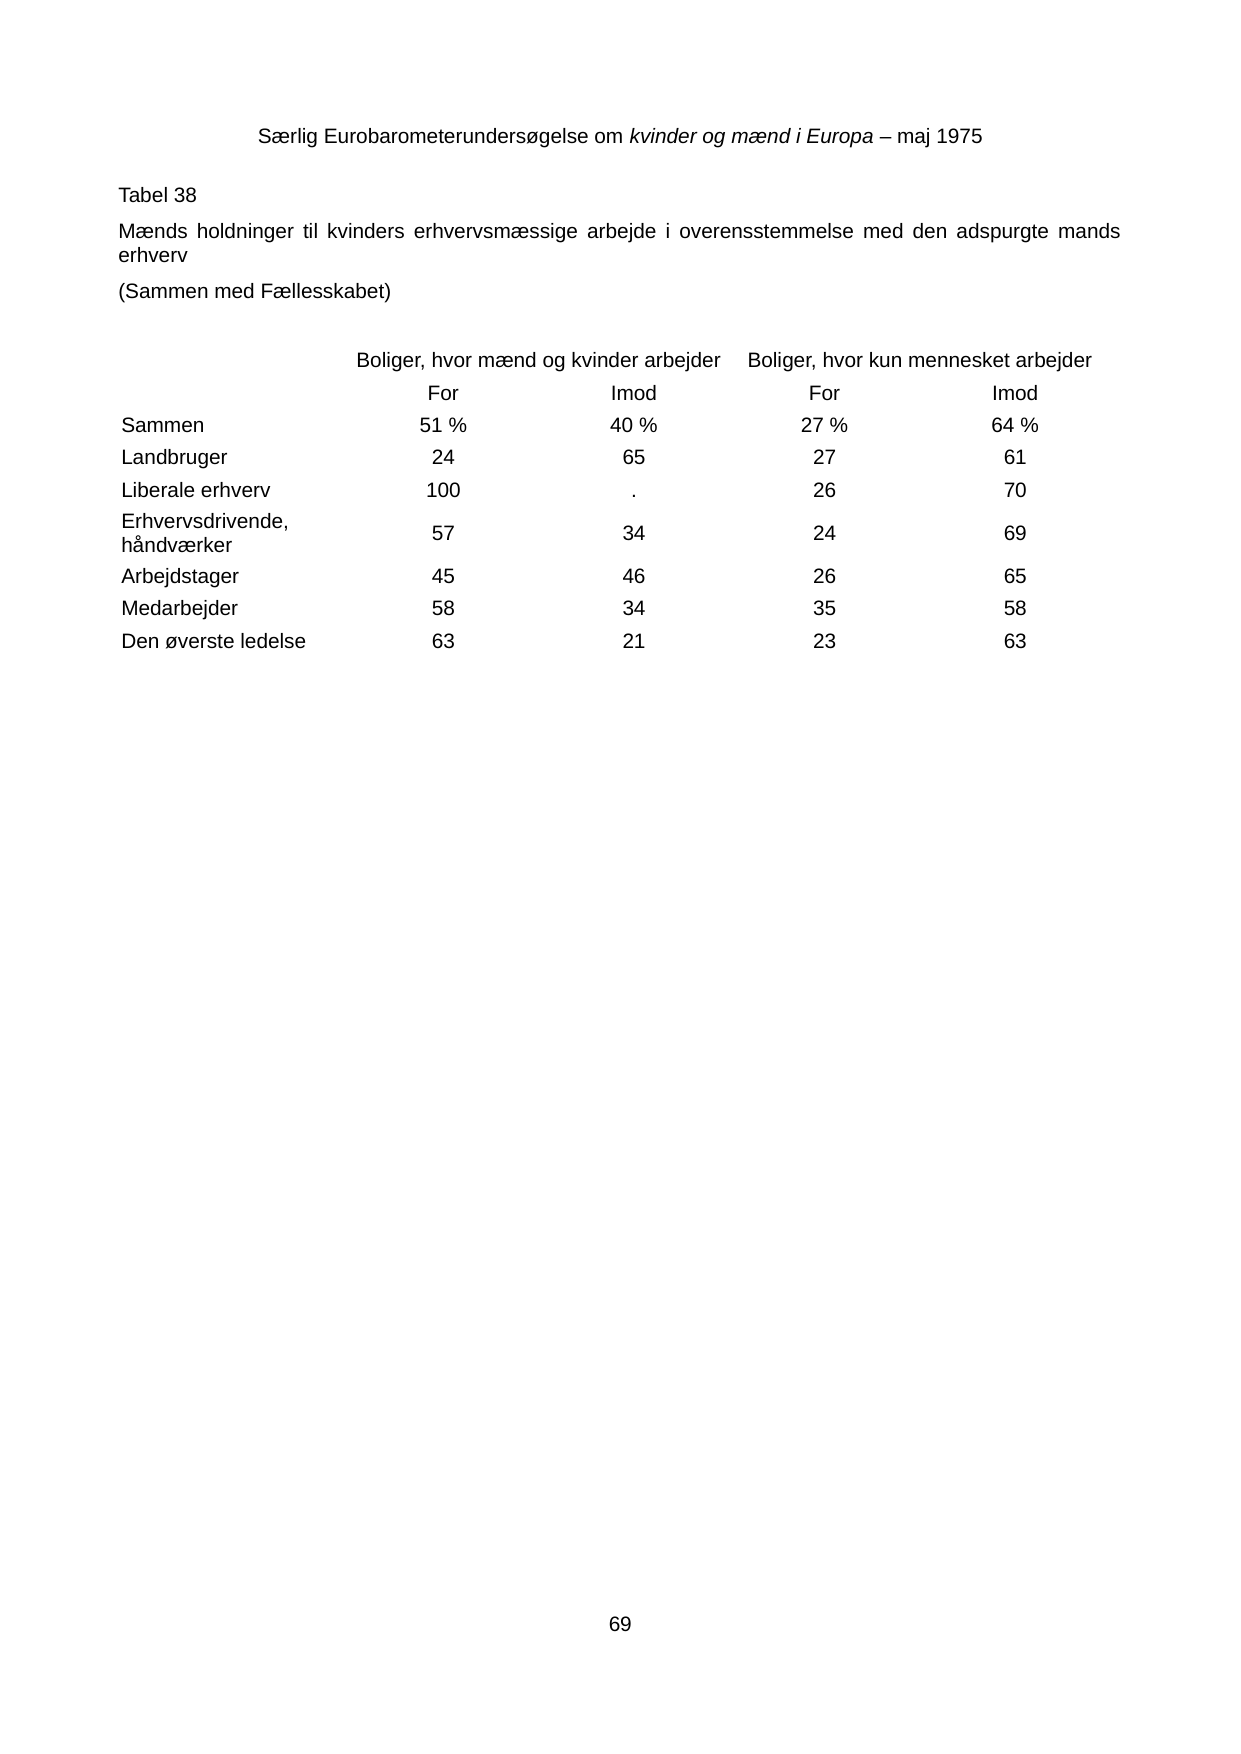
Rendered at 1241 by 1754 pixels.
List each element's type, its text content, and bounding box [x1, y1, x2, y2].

table_cell 70 [920, 474, 1110, 506]
table_cell Liberale erhverv [118, 474, 348, 506]
table_cell 64 % [920, 409, 1110, 441]
table_cell Imod [539, 376, 729, 409]
table_cell Imod [920, 376, 1110, 409]
text Tabel 38 [118, 183, 1122, 207]
table_cell 51 % [348, 409, 538, 441]
table_cell 65 [920, 560, 1110, 592]
table_header Boliger, hvor mænd og kvinder arbejder [348, 344, 729, 376]
text Mænds holdninger til kvinders erhvervsmæssige arbejde i overensstemmelse med den adspurgte mands erhverv [118, 219, 1122, 267]
table_cell 69 [920, 506, 1110, 559]
table_cell 58 [348, 592, 538, 624]
table_cell 58 [920, 592, 1110, 624]
table_cell 46 [539, 560, 729, 592]
table_cell 65 [539, 441, 729, 473]
table_cell Den øverste ledelse [118, 624, 348, 657]
table_cell 27 % [729, 409, 920, 441]
table_cell 26 [729, 560, 920, 592]
table_cell 63 [920, 624, 1110, 657]
table_cell Landbruger [118, 441, 348, 473]
table_cell 100 [348, 474, 538, 506]
table_cell Medarbejder [118, 592, 348, 624]
table_cell 40 % [539, 409, 729, 441]
text (Sammen med Fællesskabet) [118, 278, 1122, 302]
table_cell 34 [539, 592, 729, 624]
table_cell [118, 376, 348, 409]
table_cell 21 [539, 624, 729, 657]
table_cell 63 [348, 624, 538, 657]
table_cell 61 [920, 441, 1110, 473]
table_cell 57 [348, 506, 538, 559]
table_cell 24 [729, 506, 920, 559]
table_cell Sammen [118, 409, 348, 441]
table_cell Erhvervsdrivende, håndværker [118, 506, 348, 559]
table_cell For [348, 376, 538, 409]
table_header Boliger, hvor kun mennesket arbejder [729, 344, 1110, 376]
table_header [118, 344, 348, 376]
table_cell 23 [729, 624, 920, 657]
table_cell 26 [729, 474, 920, 506]
table_cell 27 [729, 441, 920, 473]
table_cell For [729, 376, 920, 409]
table_cell 35 [729, 592, 920, 624]
table_cell . [539, 474, 729, 506]
table_cell 24 [348, 441, 538, 473]
table_cell Arbejdstager [118, 560, 348, 592]
table_cell 45 [348, 560, 538, 592]
table_cell 34 [539, 506, 729, 559]
